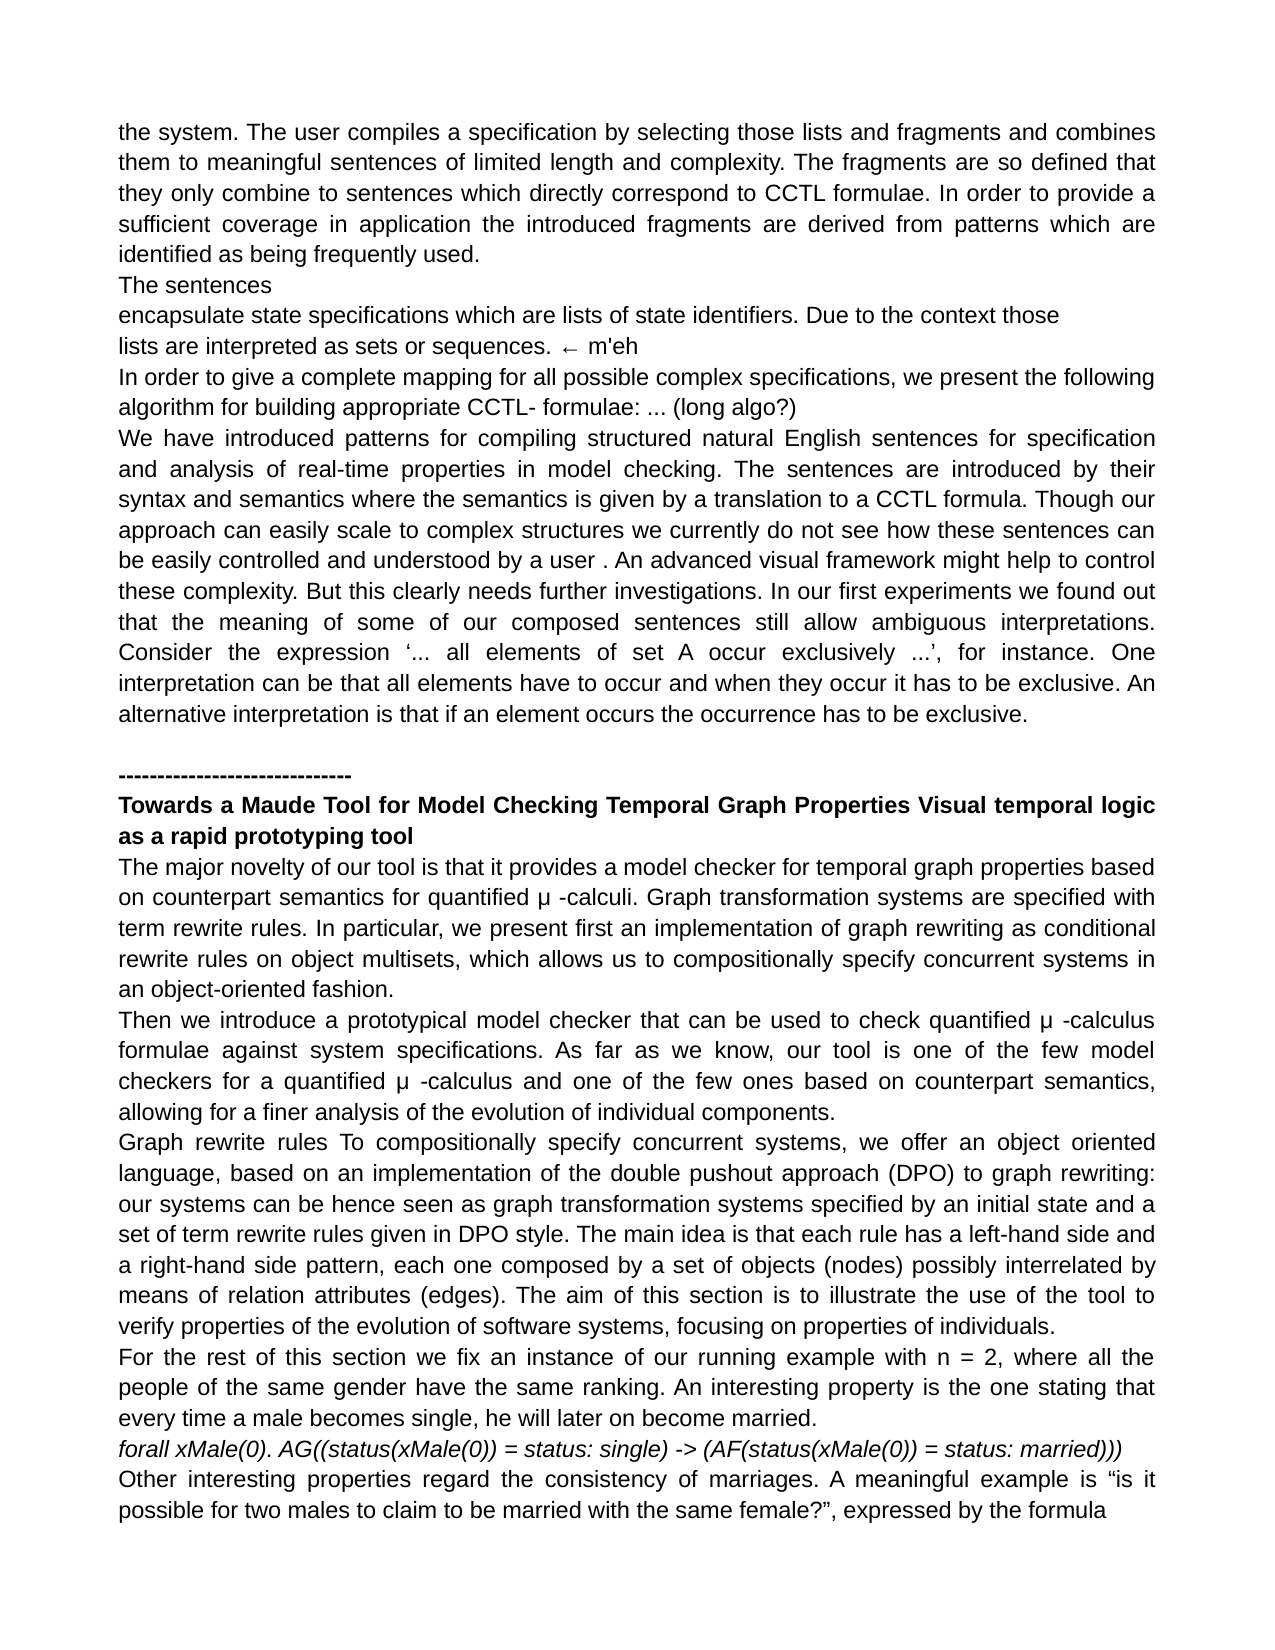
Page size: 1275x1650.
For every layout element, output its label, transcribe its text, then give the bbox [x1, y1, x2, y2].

text Towards a Maude Tool for Model Checking Temporal Graph Properties Visual temporal logic as a rapid prototyping tool [118, 792, 1157, 849]
text Other interesting properties regard the consistency of marriages. A meaningful example is “is it possible for two males to claim to be married with the same female?”, expressed by the formula [118, 1466, 1157, 1523]
text The major novelty of our tool is that it provides a model checker for temporal graph properties based on counterpart semantics for quantified μ -calculi. Graph transformation systems are specified with term rewrite rules. In particular, we present first an implementation of graph rewriting as conditional rewrite rules on object multisets, which allows us to compositionally specify concurrent systems in an object-oriented fashion. [118, 853, 1157, 1002]
text The sentences [118, 271, 1157, 298]
text Graph rewrite rules To compositionally specify concurrent systems, we offer an object oriented language, based on an implementation of the double pushout approach (DPO) to graph rewriting: our systems can be hence seen as graph transformation systems specified by an initial state and a set of term rewrite rules given in DPO style. The main idea is that each rule has a left-hand side and a right-hand side pattern, each one composed by a set of objects (nodes) possibly interrelated by means of relation attributes (edges). The aim of this section is to illustrate the use of the tool to verify properties of the evolution of software systems, focusing on properties of individuals. [118, 1129, 1157, 1339]
text For the rest of this section we fix an instance of our running example with n = 2, where all the people of the same gender have the same ranking. An interesting property is the one stating that every time a male becomes single, he will later on become married. [118, 1343, 1157, 1431]
text We have introduced patterns for compiling structured natural English sentences for specification and analysis of real-time properties in model checking. The sentences are introduced by their syntax and semantics where the semantics is given by a translation to a CCTL formula. Though our approach can easily scale to complex structures we currently do not see how these sentences can be easily controlled and understood by a user . An advanced visual framework might help to control these complexity. But this clearly needs further investigations. In our first experiments we found out that the meaning of some of our composed sentences still allow ambiguous interpretations. Consider the expression ‘... all elements of set A occur exclusively ...’, for instance. One interpretation can be that all elements have to occur and when they occur it has to be exclusive. An alternative interpretation is that if an element occurs the occurrence has to be exclusive. [118, 424, 1157, 727]
text encapsulate state specifications which are lists of state identifiers. Due to the context those [118, 302, 1157, 329]
text lists are interpreted as sets or sequences. ← m'eh [118, 332, 1157, 359]
text forall xMale(0). AG((status(xMale(0)) = status: single) -> (AF(status(xMale(0)) = status: married))) [118, 1435, 1157, 1462]
text In order to give a complete mapping for all possible complex specifications, we present the following algorithm for building appropriate CCTL- formulae: ... (long algo?) [118, 363, 1157, 421]
text ------------------------------ [118, 761, 1157, 788]
text the system. The user compiles a specification by selecting those lists and fragments and combines them to meaningful sentences of limited length and complexity. The fragments are so defined that they only combine to sentences which directly correspond to CCTL formulae. In order to provide a sufficient coverage in application the introduced fragments are derived from patterns which are identified as being frequently used. [118, 118, 1157, 267]
text Then we introduce a prototypical model checker that can be used to check quantified μ -calculus formulae against system specifications. As far as we know, our tool is one of the few model checkers for a quantified μ -calculus and one of the few ones based on counterpart semantics, allowing for a finer analysis of the evolution of individual components. [118, 1006, 1157, 1125]
